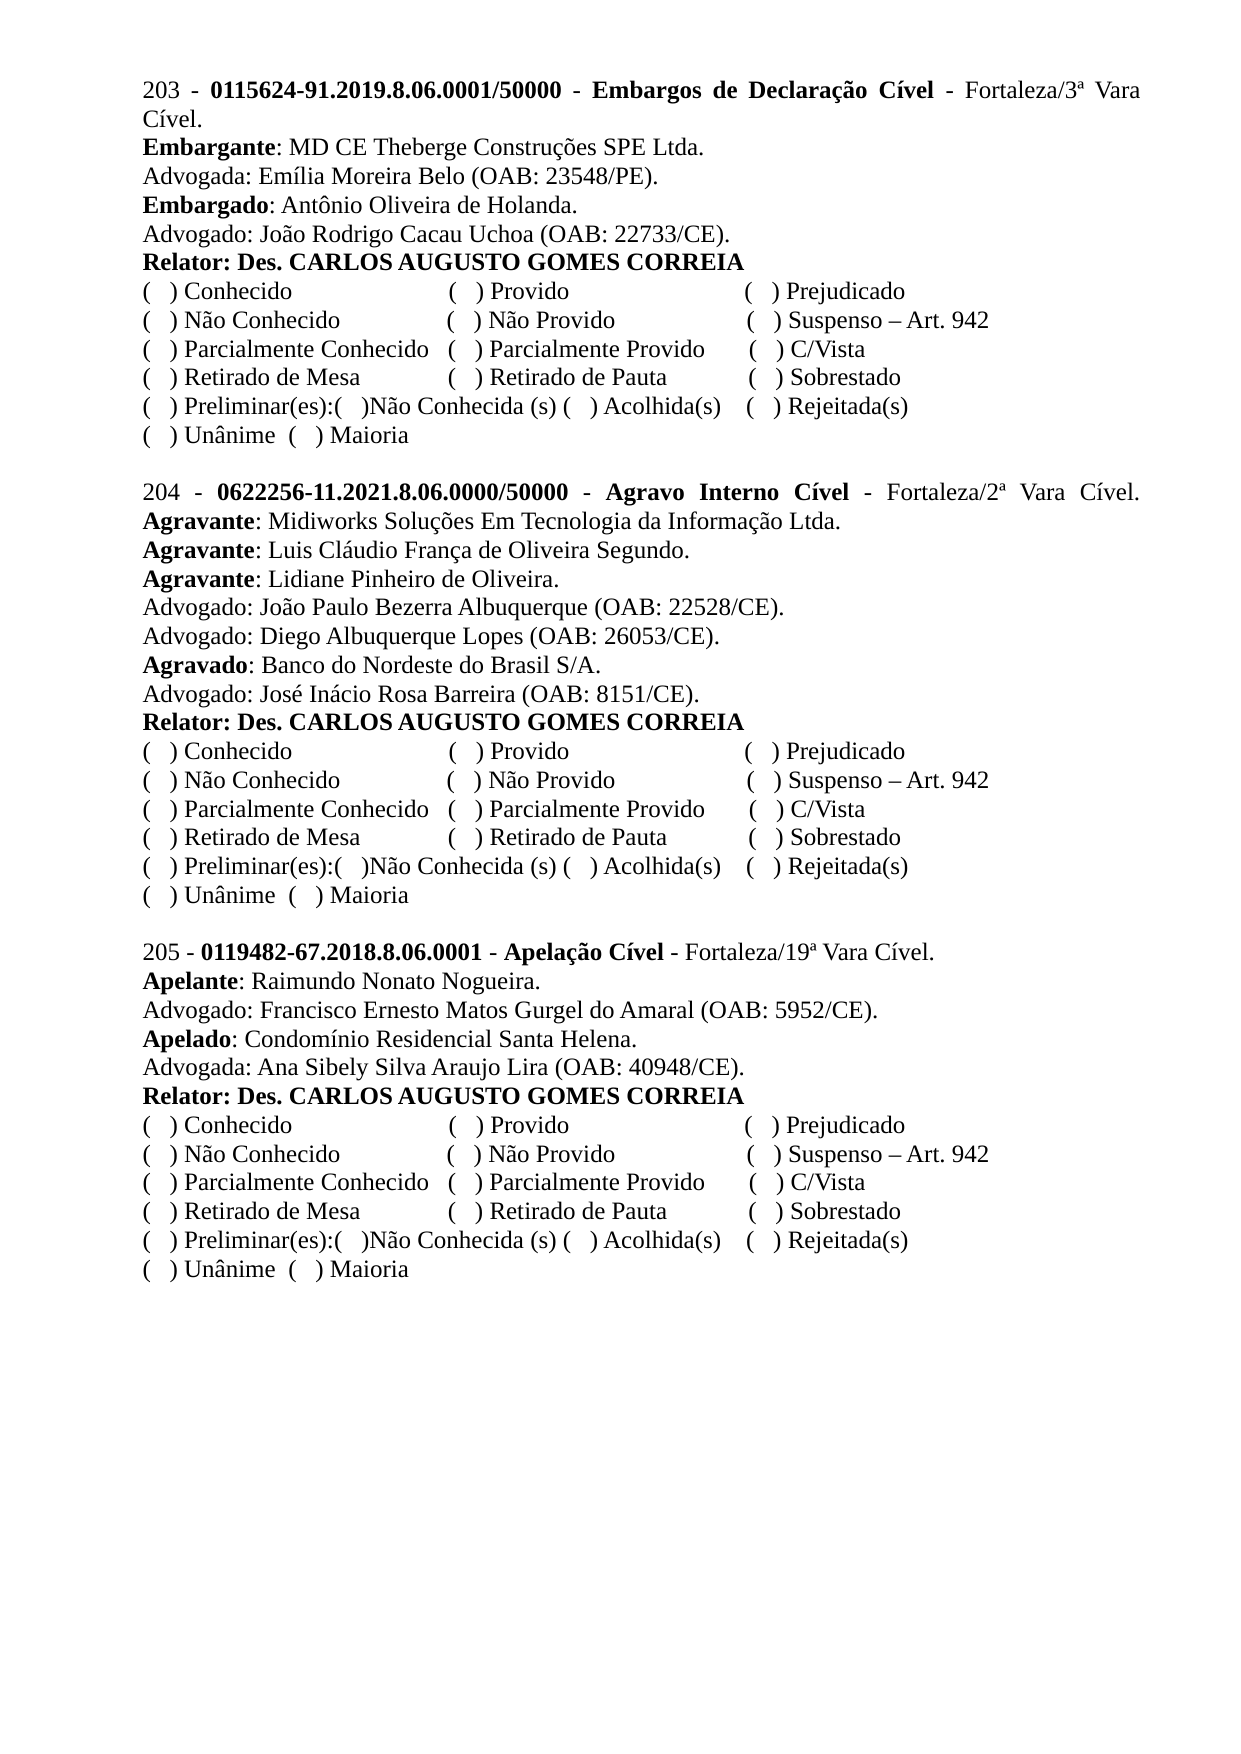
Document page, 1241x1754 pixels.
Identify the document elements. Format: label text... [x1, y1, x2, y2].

text Advogado: Francisco Ernesto Matos Gurgel do Amaral (OAB: 5952/CE). [142, 995, 1141, 1024]
text ( ) Unânime ( ) Maioria [142, 880, 1158, 909]
text Agravado: Banco do Nordeste do Brasil S/A. [142, 650, 1141, 679]
text ( ) Retirado de Mesa ( ) Retirado de Pauta ( ) Sobrestado [142, 822, 1158, 851]
text ( ) Não Conhecido ( ) Não Provido ( ) Suspenso – Art. 942 [142, 1139, 1158, 1167]
text Agravante: Luis Cláudio França de Oliveira Segundo. [142, 535, 1141, 564]
text ( ) Preliminar(es):( )Não Conhecida (s) ( ) Acolhida(s) ( ) Rejeitada(s) [142, 391, 1158, 420]
text ( ) Unânime ( ) Maioria [142, 1254, 1158, 1282]
text Advogada: Ana Sibely Silva Araujo Lira (OAB: 40948/CE). [142, 1052, 1141, 1081]
text ( ) Conhecido ( ) Provido ( ) Prejudicado [142, 736, 1141, 765]
text Relator: Des. CARLOS AUGUSTO GOMES CORREIA [142, 707, 1141, 736]
text Advogado: Diego Albuquerque Lopes (OAB: 26053/CE). [142, 621, 1141, 650]
text Advogado: João Rodrigo Cacau Uchoa (OAB: 22733/CE). [142, 219, 1141, 247]
text 204 - 0622256-11.2021.8.06.0000/50000 - Agravo Interno Cível - Fortaleza/2ª Vara Cível. Agravante: Midiworks Soluções Em Tecnologia da Informação Ltda. [142, 477, 1141, 535]
text ( ) Parcialmente Conhecido ( ) Parcialmente Provido ( ) C/Vista [142, 334, 1158, 362]
text Advogada: Emília Moreira Belo (OAB: 23548/PE). [142, 161, 1141, 190]
text 205 - 0119482-67.2018.8.06.0001 - Apelação Cível - Fortaleza/19ª Vara Cível. [142, 937, 1141, 966]
text Apelado: Condomínio Residencial Santa Helena. [142, 1024, 1141, 1052]
text ( ) Não Conhecido ( ) Não Provido ( ) Suspenso – Art. 942 [142, 305, 1158, 334]
text ( ) Conhecido ( ) Provido ( ) Prejudicado [142, 1110, 1141, 1139]
text ( ) Unânime ( ) Maioria [142, 420, 1158, 449]
text ( ) Retirado de Mesa ( ) Retirado de Pauta ( ) Sobrestado [142, 1196, 1158, 1225]
text Apelante: Raimundo Nonato Nogueira. [142, 966, 1141, 995]
text ( ) Parcialmente Conhecido ( ) Parcialmente Provido ( ) C/Vista [142, 1167, 1158, 1196]
text ( ) Retirado de Mesa ( ) Retirado de Pauta ( ) Sobrestado [142, 362, 1158, 391]
text ( ) Preliminar(es):( )Não Conhecida (s) ( ) Acolhida(s) ( ) Rejeitada(s) [142, 1225, 1158, 1254]
text Relator: Des. CARLOS AUGUSTO GOMES CORREIA [142, 247, 1141, 276]
text Advogado: José Inácio Rosa Barreira (OAB: 8151/CE). [142, 679, 1141, 707]
text ( ) Conhecido ( ) Provido ( ) Prejudicado [142, 276, 1141, 305]
text ( ) Parcialmente Conhecido ( ) Parcialmente Provido ( ) C/Vista [142, 794, 1158, 822]
text ( ) Não Conhecido ( ) Não Provido ( ) Suspenso – Art. 942 [142, 765, 1158, 794]
text Advogado: João Paulo Bezerra Albuquerque (OAB: 22528/CE). [142, 592, 1141, 621]
text Agravante: Lidiane Pinheiro de Oliveira. [142, 564, 1141, 592]
text Relator: Des. CARLOS AUGUSTO GOMES CORREIA [142, 1081, 1141, 1110]
text Embargado: Antônio Oliveira de Holanda. [142, 190, 1141, 219]
text 203 - 0115624-91.2019.8.06.0001/50000 - Embargos de Declaração Cível - Fortaleza/3ª Vara Cível. [142, 75, 1141, 132]
text Embargante: MD CE Theberge Construções SPE Ltda. [142, 132, 1141, 161]
text ( ) Preliminar(es):( )Não Conhecida (s) ( ) Acolhida(s) ( ) Rejeitada(s) [142, 851, 1158, 880]
